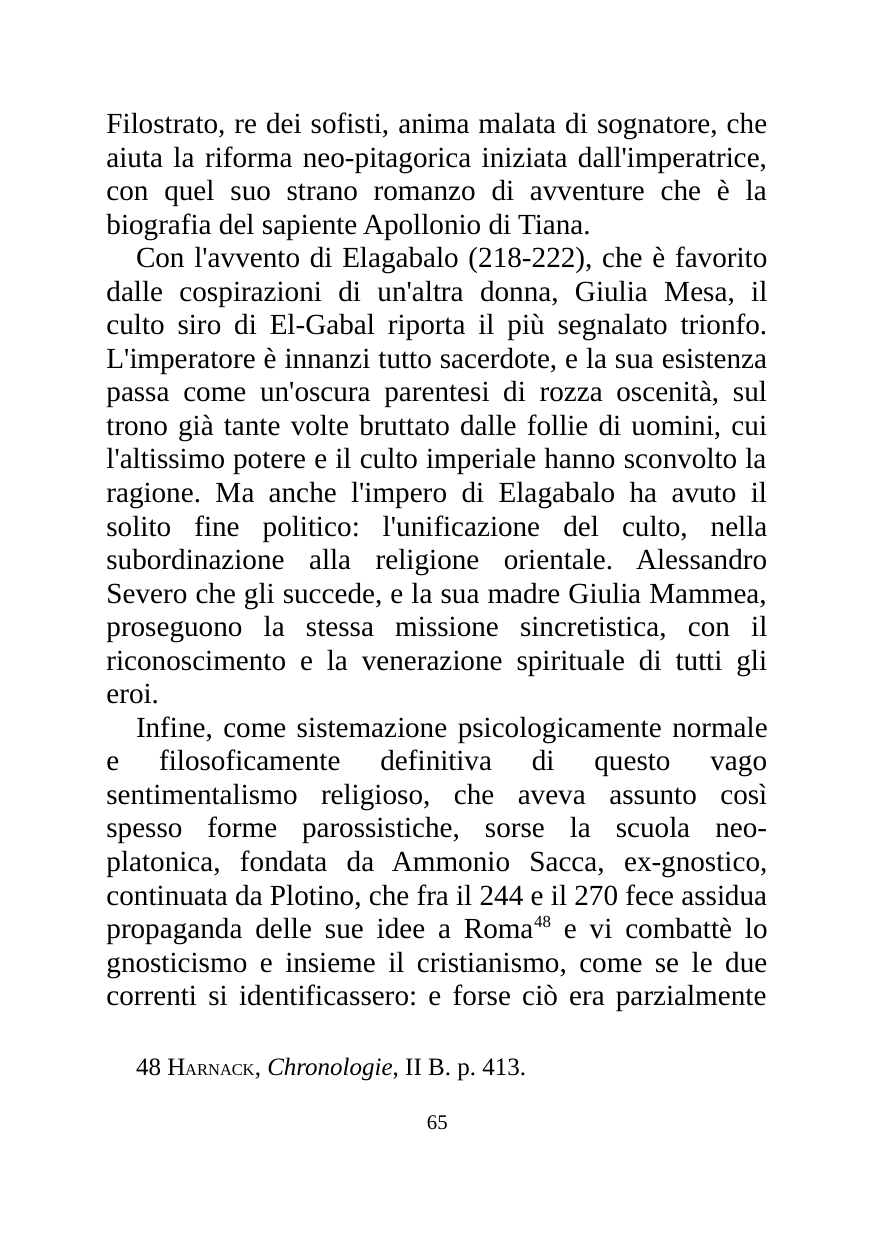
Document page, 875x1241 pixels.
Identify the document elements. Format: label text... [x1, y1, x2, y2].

text Infine, come sistemazione psicologicamente normale e filosoficamente definitiva di questo vago sentimentalismo religioso, che aveva assunto così spesso forme parossistiche, sorse la scuola neo-platonica, fondata da Ammonio Sacca, ex-gnostico, continuata da Plotino, che fra il 244 e il 270 fece assidua propaganda delle sue idee a Roma e vi combattè lo gnosticismo e insieme il cristianismo, come se le due correnti si identificassero: e forse ciò era parzialmente [106, 710, 768, 1012]
text Con l'avvento di Elagabalo (218-222), che è favorito dalle cospirazioni di un'altra donna, Giulia Mesa, il culto siro di El-Gabal riporta il più segnalato trionfo. L'imperatore è innanzi tutto sacerdote, e la sua esistenza passa come un'oscura parentesi di rozza oscenità, sul trono già tante volte bruttato dalle follie di uomini, cui l'altissimo potere e il culto imperiale hanno sconvolto la ragione. Ma anche l'impero di Elagabalo ha avuto il solito fine politico: l'unificazione del culto, nella subordinazione alla religione orientale. Alessandro Severo che gli succede, e la sua madre Giulia Mammea, proseguono la stessa missione sincretistica, con il riconoscimento e la venerazione spirituale di tutti gli eroi. [106, 240, 768, 710]
text Harnack, Chronologie, II B. p. 413. [106, 1052, 768, 1080]
text Filostrato, re dei sofisti, anima malata di sognatore, che aiuta la riforma neo-pitagorica iniziata dall'imperatrice, con quel suo strano romanzo di avventure che è la biografia del sapiente Apollonio di Tiana. [106, 106, 768, 240]
